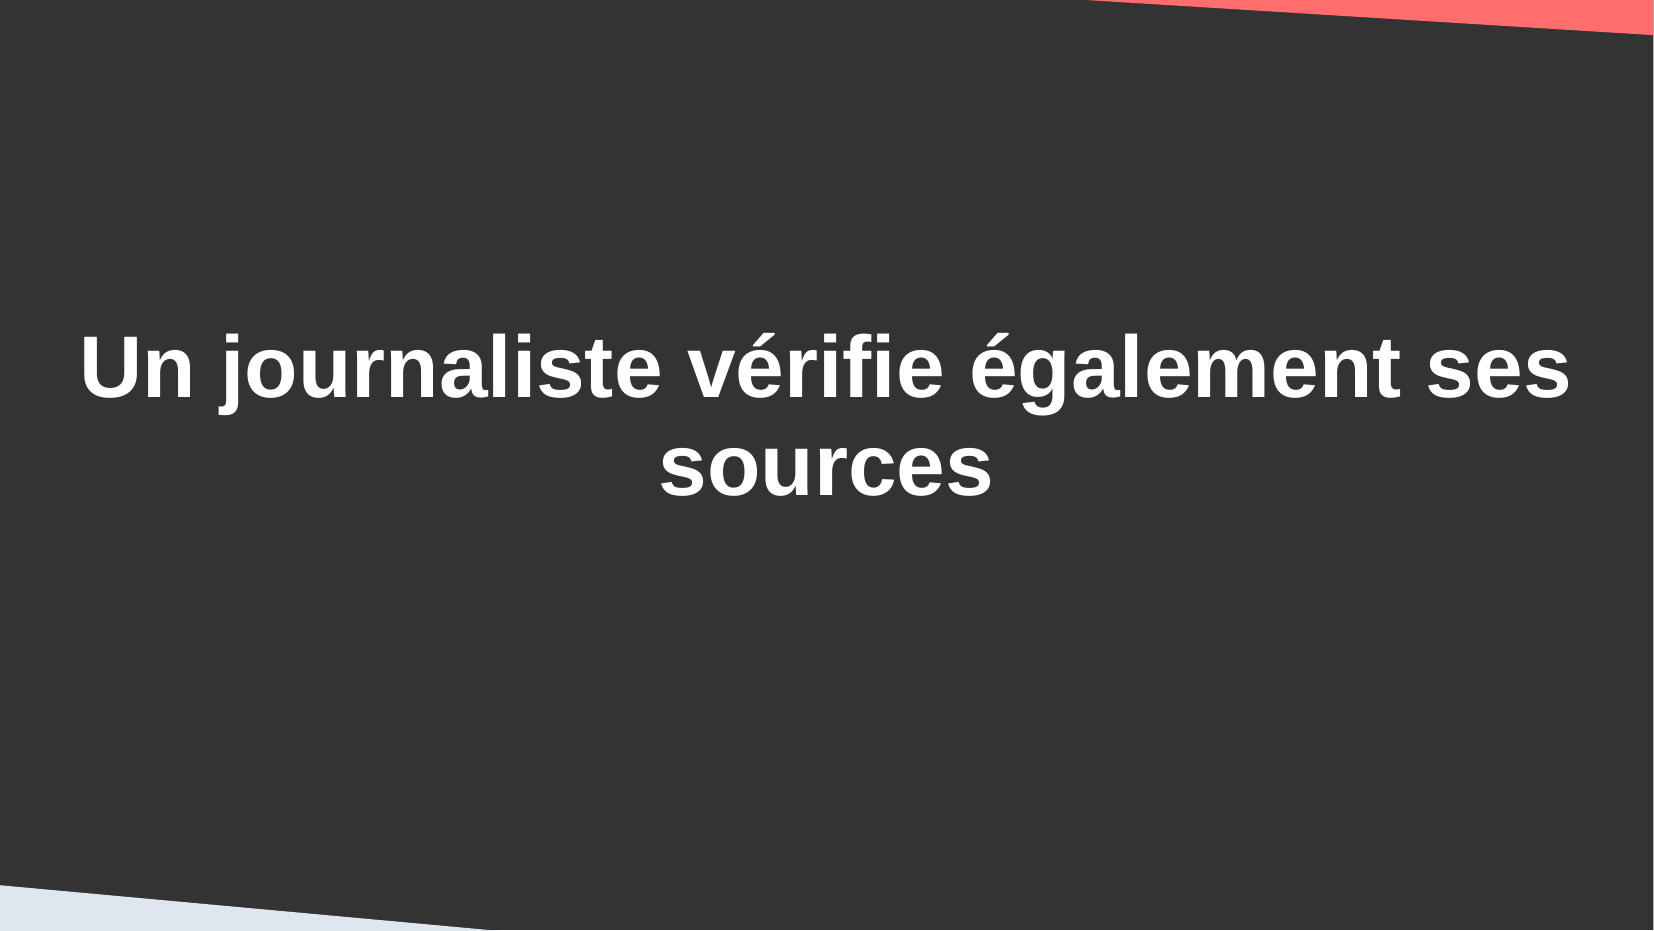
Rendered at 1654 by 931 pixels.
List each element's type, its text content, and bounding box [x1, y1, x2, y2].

text_box [0, 885, 500, 931]
title Un journaliste vérifie également ses sources [31, 318, 1622, 514]
text_box [1086, 0, 1654, 36]
